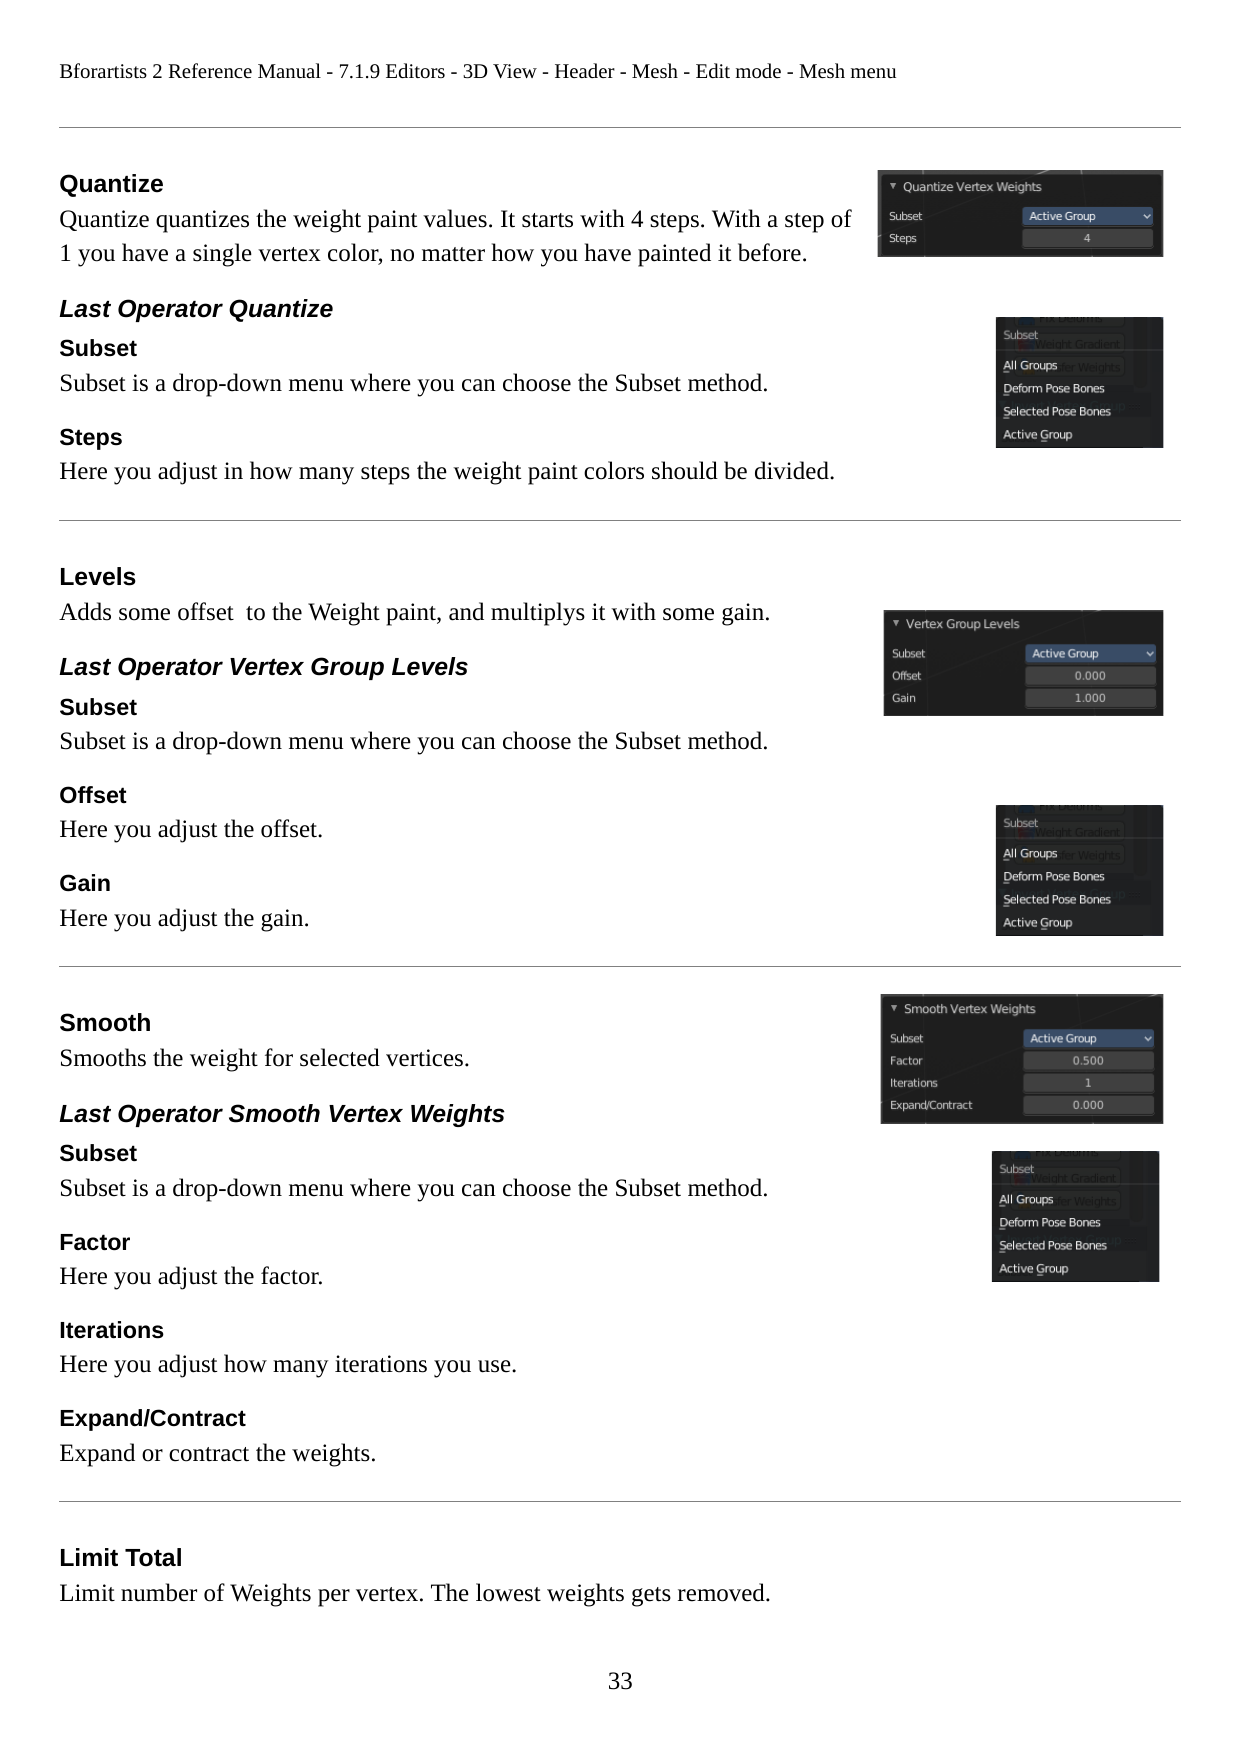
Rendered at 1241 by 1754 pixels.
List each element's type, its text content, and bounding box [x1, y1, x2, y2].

subtitle [1164, 870, 1181, 897]
subtitle Gain [59, 870, 995, 897]
text Smooths the weight for selected vertices. [59, 1043, 880, 1072]
subtitle Subset [59, 1140, 1181, 1166]
picture [877, 170, 1164, 257]
text Here you adjust the offset. [59, 814, 995, 843]
subtitle Offset [59, 781, 1181, 808]
text Adds some offset to the Weight paint, and multiplys it with some gain. [59, 597, 1181, 626]
subtitle Iterations [59, 1316, 1181, 1343]
subtitle [1164, 1008, 1181, 1037]
text Here you adjust how many iterations you use. [59, 1349, 1181, 1378]
text Quantize quantizes the weight paint values. It starts with 4 steps. With a step of 1 you have a single vertex color, no matter how you have painted it before. [59, 204, 1181, 267]
subtitle Expand/Contract [59, 1405, 1181, 1431]
picture [880, 994, 1164, 1124]
subtitle Last Operator Quantize [59, 294, 1181, 322]
text Limit number of Weights per vertex. The lowest weights gets removed. [59, 1578, 1181, 1607]
subtitle Last Operator Smooth Vertex Weights [59, 1099, 1181, 1127]
subtitle Steps [59, 423, 1181, 450]
text Subset is a drop-down menu where you can choose the Subset method. [59, 1173, 991, 1201]
subtitle Factor [59, 1228, 991, 1255]
subtitle [1160, 1228, 1181, 1255]
subtitle Smooth [59, 1008, 880, 1037]
subtitle Limit Total [59, 1543, 1181, 1572]
picture [883, 610, 1164, 716]
subtitle Quantize [59, 169, 1181, 198]
subtitle [1164, 335, 1181, 362]
picture [991, 1151, 1160, 1282]
text Subset is a drop-down menu where you can choose the Subset method. [59, 726, 1181, 755]
text Here you adjust the factor. [59, 1261, 1181, 1290]
subtitle Levels [59, 562, 1181, 591]
subtitle Subset [59, 335, 995, 362]
text Here you adjust in how many steps the weight paint colors should be divided. [59, 456, 1181, 485]
subtitle Subset [59, 693, 1181, 720]
text Subset is a drop-down menu where you can choose the Subset method. [59, 368, 995, 397]
picture [995, 317, 1164, 448]
picture [995, 805, 1164, 936]
subtitle Last Operator Vertex Group Levels [59, 652, 883, 681]
text Expand or contract the weights. [59, 1438, 1181, 1466]
text Here you adjust the gain. [59, 903, 995, 932]
